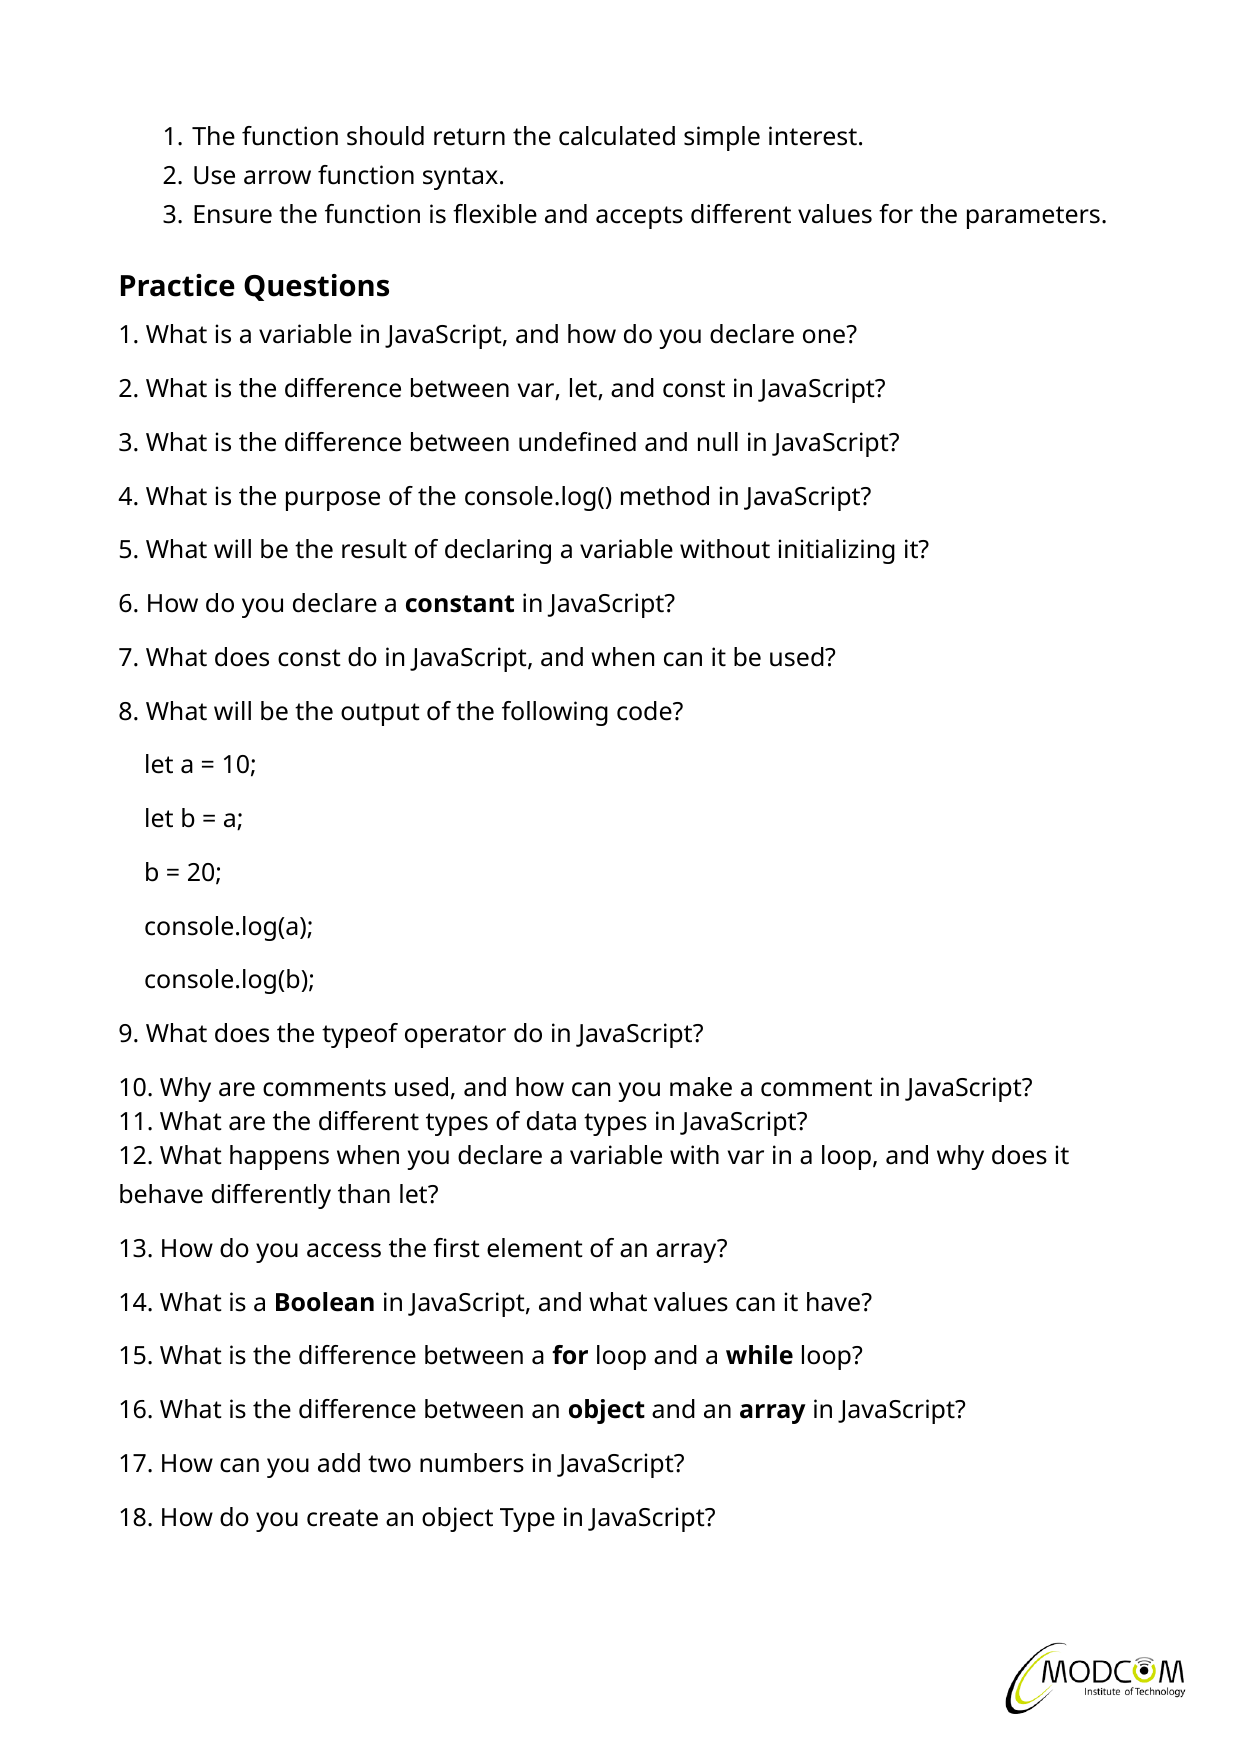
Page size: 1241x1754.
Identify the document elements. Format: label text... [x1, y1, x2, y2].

text 9. What does the typeof operator do in JavaScript? [118, 1016, 1122, 1050]
text 12. What happens when you declare a variable with var in a loop, and why does it behave differently than let? [118, 1138, 1122, 1211]
text 15. What is the difference between a for loop and a while loop? [118, 1338, 1122, 1372]
text 3. What is the difference between undefined and null in JavaScript? [118, 424, 1122, 458]
text 7. What does const do in JavaScript, and when can it be used? [118, 639, 1122, 673]
subtitle Practice Questions [118, 265, 1122, 304]
text 16. What is the difference between an object and an array in JavaScript? [118, 1392, 1122, 1426]
list Use arrow function syntax. [162, 157, 1122, 191]
text 4. What is the purpose of the console.log() method in JavaScript? [118, 478, 1122, 512]
text b = 20; [118, 854, 1122, 888]
text 8. What will be the output of the following code? [118, 693, 1122, 727]
list The function should return the calculated simple interest. [162, 118, 1122, 152]
text 5. What will be the result of declaring a variable without initializing it? [118, 532, 1122, 566]
text 14. What is a Boolean in JavaScript, and what values can it have? [118, 1284, 1122, 1318]
text 6. How do you declare a constant in JavaScript? [118, 586, 1122, 620]
text let a = 10; [118, 747, 1122, 781]
text 17. How can you add two numbers in JavaScript? [118, 1446, 1122, 1479]
text 11. What are the different types of data types in JavaScript? [118, 1103, 1122, 1138]
text console.log(a); [118, 908, 1122, 942]
text 2. What is the difference between var, let, and const in JavaScript? [118, 371, 1122, 405]
text 1. What is a variable in JavaScript, and how do you declare one? [118, 317, 1122, 351]
picture [997, 1626, 1191, 1718]
text 13. How do you access the first element of an array? [118, 1231, 1122, 1264]
list Ensure the function is flexible and accepts different values for the parameters. [162, 196, 1122, 231]
text 10. Why are comments used, and how can you make a comment in JavaScript? [118, 1069, 1122, 1103]
text 18. How do you create an object Type in JavaScript? [118, 1499, 1122, 1533]
text let b = a; [118, 801, 1122, 835]
text console.log(b); [118, 962, 1122, 996]
